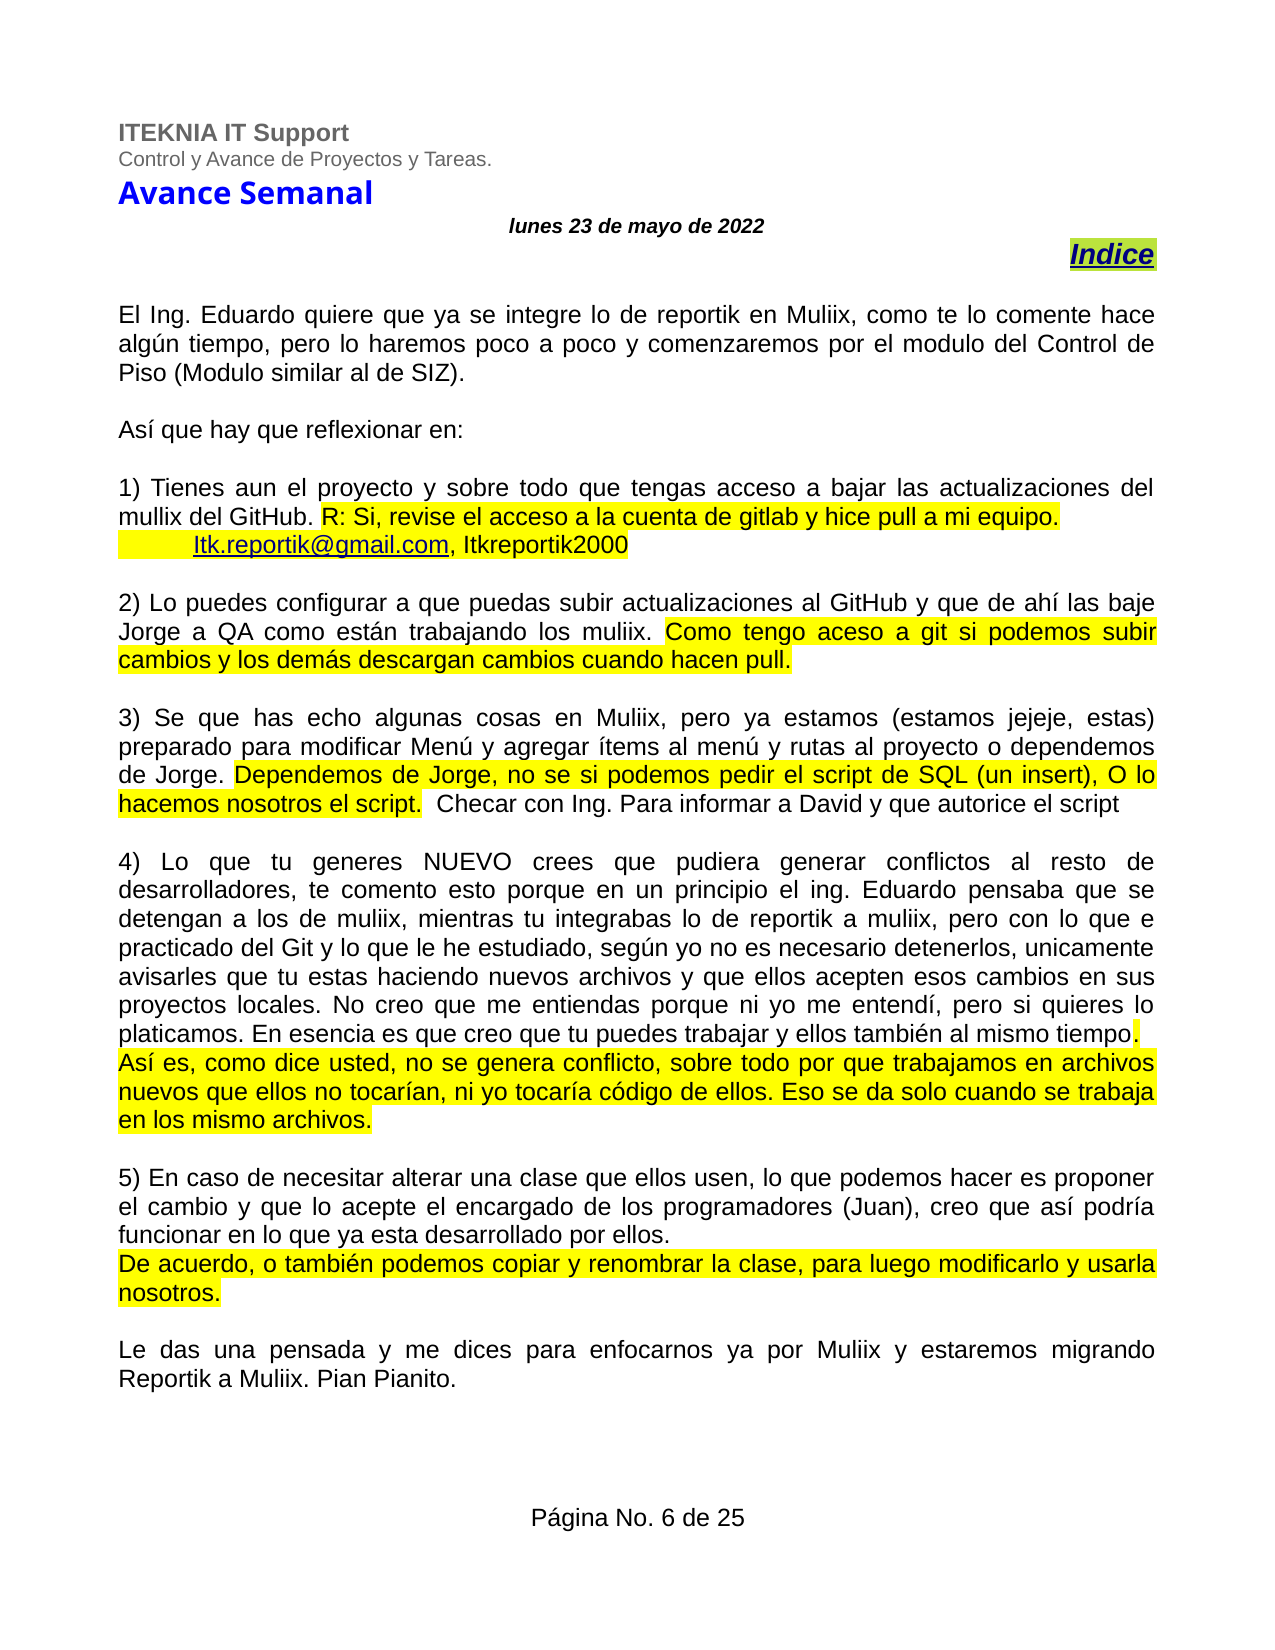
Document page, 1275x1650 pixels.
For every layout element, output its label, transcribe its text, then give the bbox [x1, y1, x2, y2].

text De acuerdo, o también podemos copiar y renombrar la clase, para luego modificarlo y usarla nosotros. [118, 1249, 1157, 1307]
text Le das una pensada y me dices para enfocarnos ya por Muliix y estaremos migrando Reportik a Muliix. Pian Pianito. [118, 1335, 1157, 1393]
text 4) Lo que tu generes NUEVO crees que pudiera generar conflictos al resto de desarrolladores, te comento esto porque en un principio el ing. Eduardo pensaba que se detengan a los de muliix, mientras tu integrabas lo de reportik a muliix, pero con lo que e practicado del Git y lo que le he estudiado, según yo no es necesario detenerlos, unicamente avisarles que tu estas haciendo nuevos archivos y que ellos acepten esos cambios en sus proyectos locales. No creo que me entiendas porque ni yo me entendí, pero si quieres lo platicamos. En esencia es que creo que tu puedes trabajar y ellos también al mismo tiempo. [118, 847, 1157, 1048]
text Así que hay que reflexionar en: [118, 415, 1157, 444]
text 5) En caso de necesitar alterar una clase que ellos usen, lo que podemos hacer es proponer el cambio y que lo acepte el encargado de los programadores (Juan), creo que así podría funcionar en lo que ya esta desarrollado por ellos. [118, 1163, 1157, 1249]
text Así es, como dice usted, no se genera conflicto, sobre todo por que trabajamos en archivos nuevos que ellos no tocarían, ni yo tocaría código de ellos. Eso se da solo cuando se trabaja en los mismo archivos. [118, 1048, 1157, 1134]
text El Ing. Eduardo quiere que ya se integre lo de reportik en Muliix, como te lo comente hace algún tiempo, pero lo haremos poco a poco y comenzaremos por el modulo del Control de Piso (Modulo similar al de SIZ). [118, 300, 1157, 387]
text 1) Tienes aun el proyecto y sobre todo que tengas acceso a bajar las actualizaciones del mullix del GitHub. R: Si, revise el acceso a la cuenta de gitlab y hice pull a mi equipo. [118, 473, 1157, 530]
text Itk.reportik@gmail.com, Itkreportik2000 [118, 530, 1157, 559]
text 2) Lo puedes configurar a que puedas subir actualizaciones al GitHub y que de ahí las baje Jorge a QA como están trabajando los muliix. Como tengo aceso a git si podemos subir cambios y los demás descargan cambios cuando hacen pull. [118, 588, 1157, 674]
text 3) Se que has echo algunas cosas en Muliix, pero ya estamos (estamos jejeje, estas) preparado para modificar Menú y agregar ítems al menú y rutas al proyecto o dependemos de Jorge. Dependemos de Jorge, no se si podemos pedir el script de SQL (un insert), O lo hacemos nosotros el script. Checar con Ing. Para informar a David y que autorice el script [118, 703, 1157, 818]
